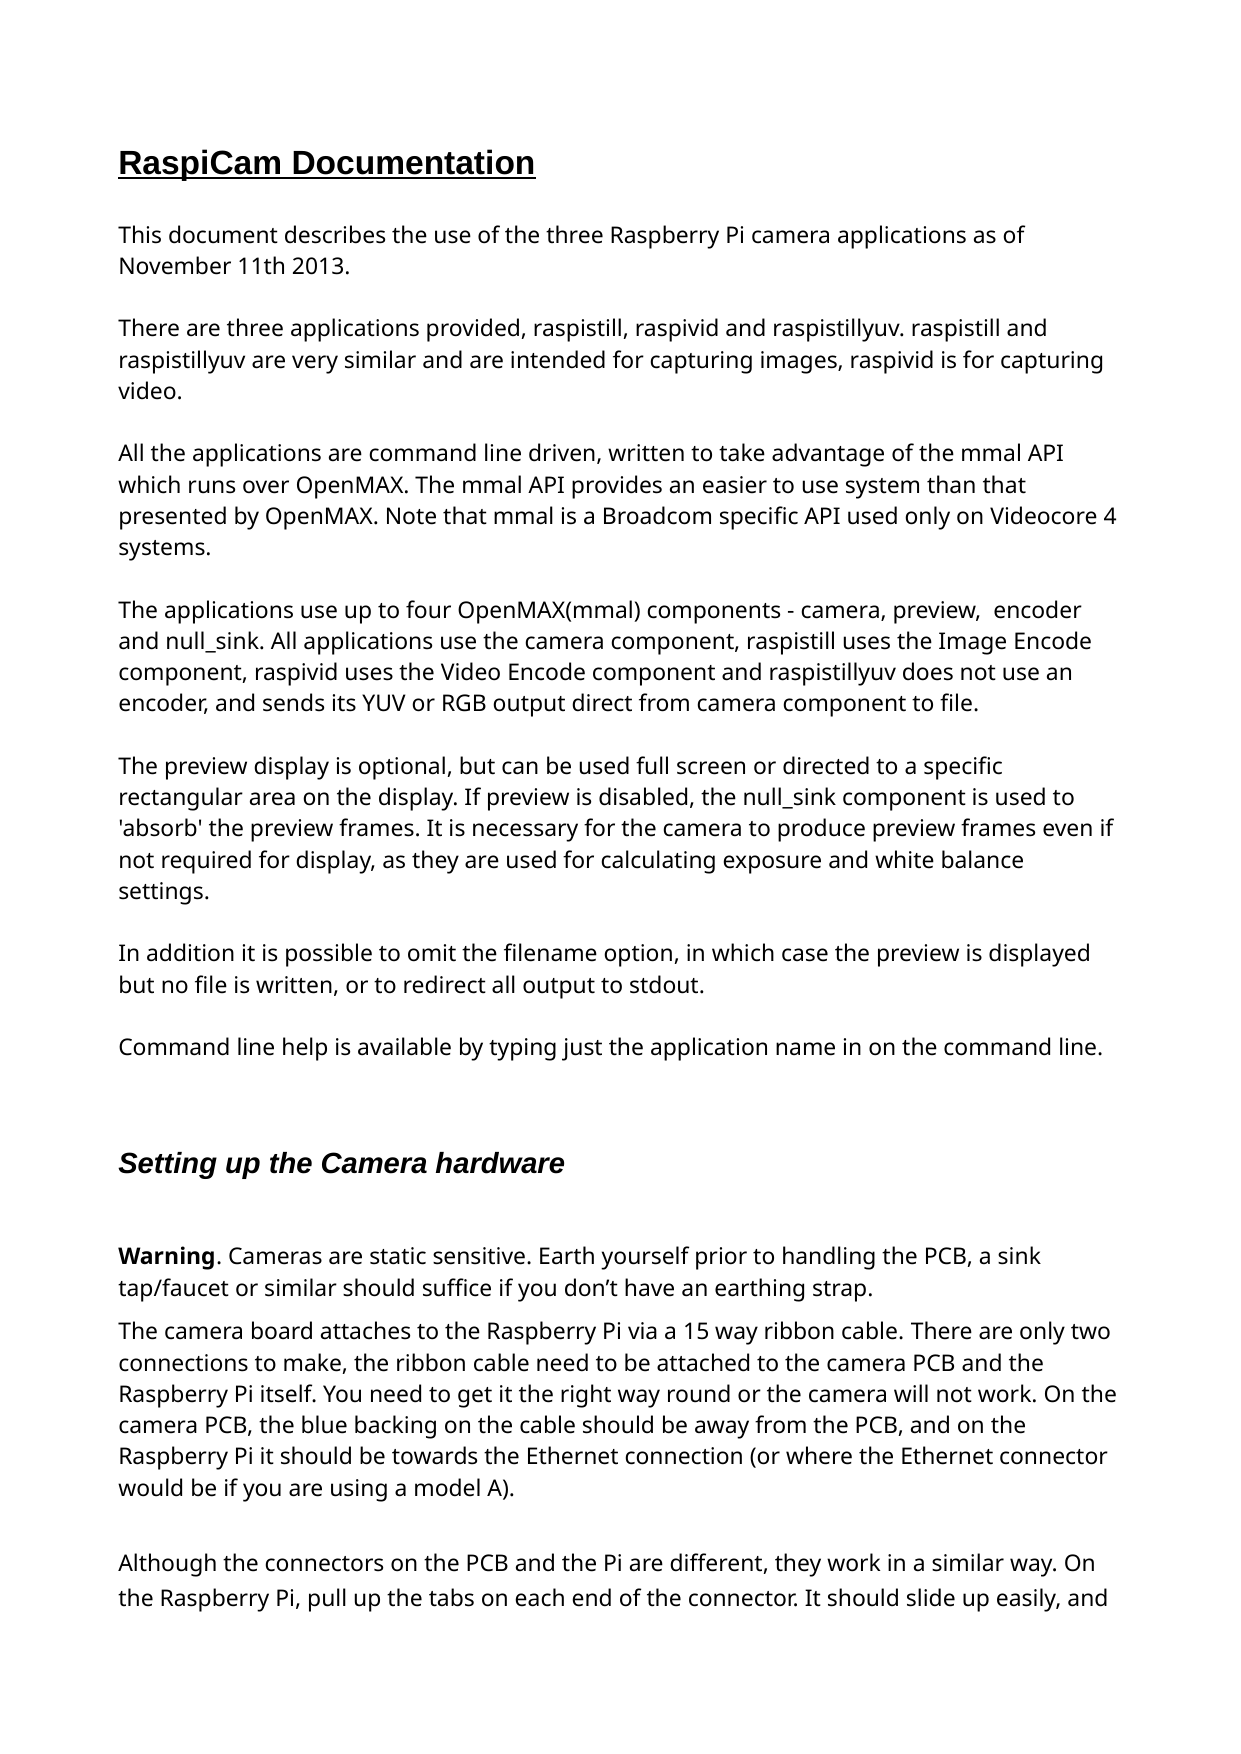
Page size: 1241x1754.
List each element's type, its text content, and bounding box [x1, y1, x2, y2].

text The preview display is optional, but can be used full screen or directed to a specific rectangular area on the display. If preview is disabled, the null_sink component is used to 'absorb' the preview frames. It is necessary for the camera to produce preview frames even if not required for display, as they are used for calculating exposure and white balance settings. [118, 750, 1122, 906]
text All the applications are command line driven, written to take advantage of the mmal API which runs over OpenMAX. The mmal API provides an easier to use system than that presented by OpenMAX. Note that mmal is a Broadcom specific API used only on Videocore 4 systems. [118, 437, 1122, 562]
subtitle RaspiCam Documentation [118, 143, 1122, 182]
text Warning. Cameras are static sensitive. Earth yourself prior to handling the PCB, a sink tap/faucet or similar should suffice if you don’t have an earthing strap. [118, 1240, 1122, 1303]
text In addition it is possible to omit the filename option, in which case the preview is displayed but no file is written, or to redirect all output to stdout. [118, 937, 1122, 1000]
text There are three applications provided, raspistill, raspivid and raspistillyuv. raspistill and raspistillyuv are very similar and are intended for capturing images, raspivid is for capturing video. [118, 312, 1122, 406]
subtitle Setting up the Camera hardware [118, 1146, 1122, 1179]
text Although the connectors on the PCB and the Pi are different, they work in a similar way. On the Raspberry Pi, pull up the tabs on each end of the connector. It should slide up easily, and [118, 1546, 1122, 1613]
text Command line help is available by typing just the application name in on the command line. [118, 1031, 1122, 1062]
text The camera board attaches to the Raspberry Pi via a 15 way ribbon cable. There are only two connections to make, the ribbon cable need to be attached to the camera PCB and the Raspberry Pi itself. You need to get it the right way round or the camera will not work. On the camera PCB, the blue backing on the cable should be away from the PCB, and on the Raspberry Pi it should be towards the Ethernet connection (or where the Ethernet connector would be if you are using a model A). [118, 1315, 1122, 1503]
text This document describes the use of the three Raspberry Pi camera applications as of November 11th 2013. [118, 218, 1122, 281]
text The applications use up to four OpenMAX(mmal) components - camera, preview, encoder and null_sink. All applications use the camera component, raspistill uses the Image Encode component, raspivid uses the Video Encode component and raspistillyuv does not use an encoder, and sends its YUV or RGB output direct from camera component to file. [118, 593, 1122, 718]
